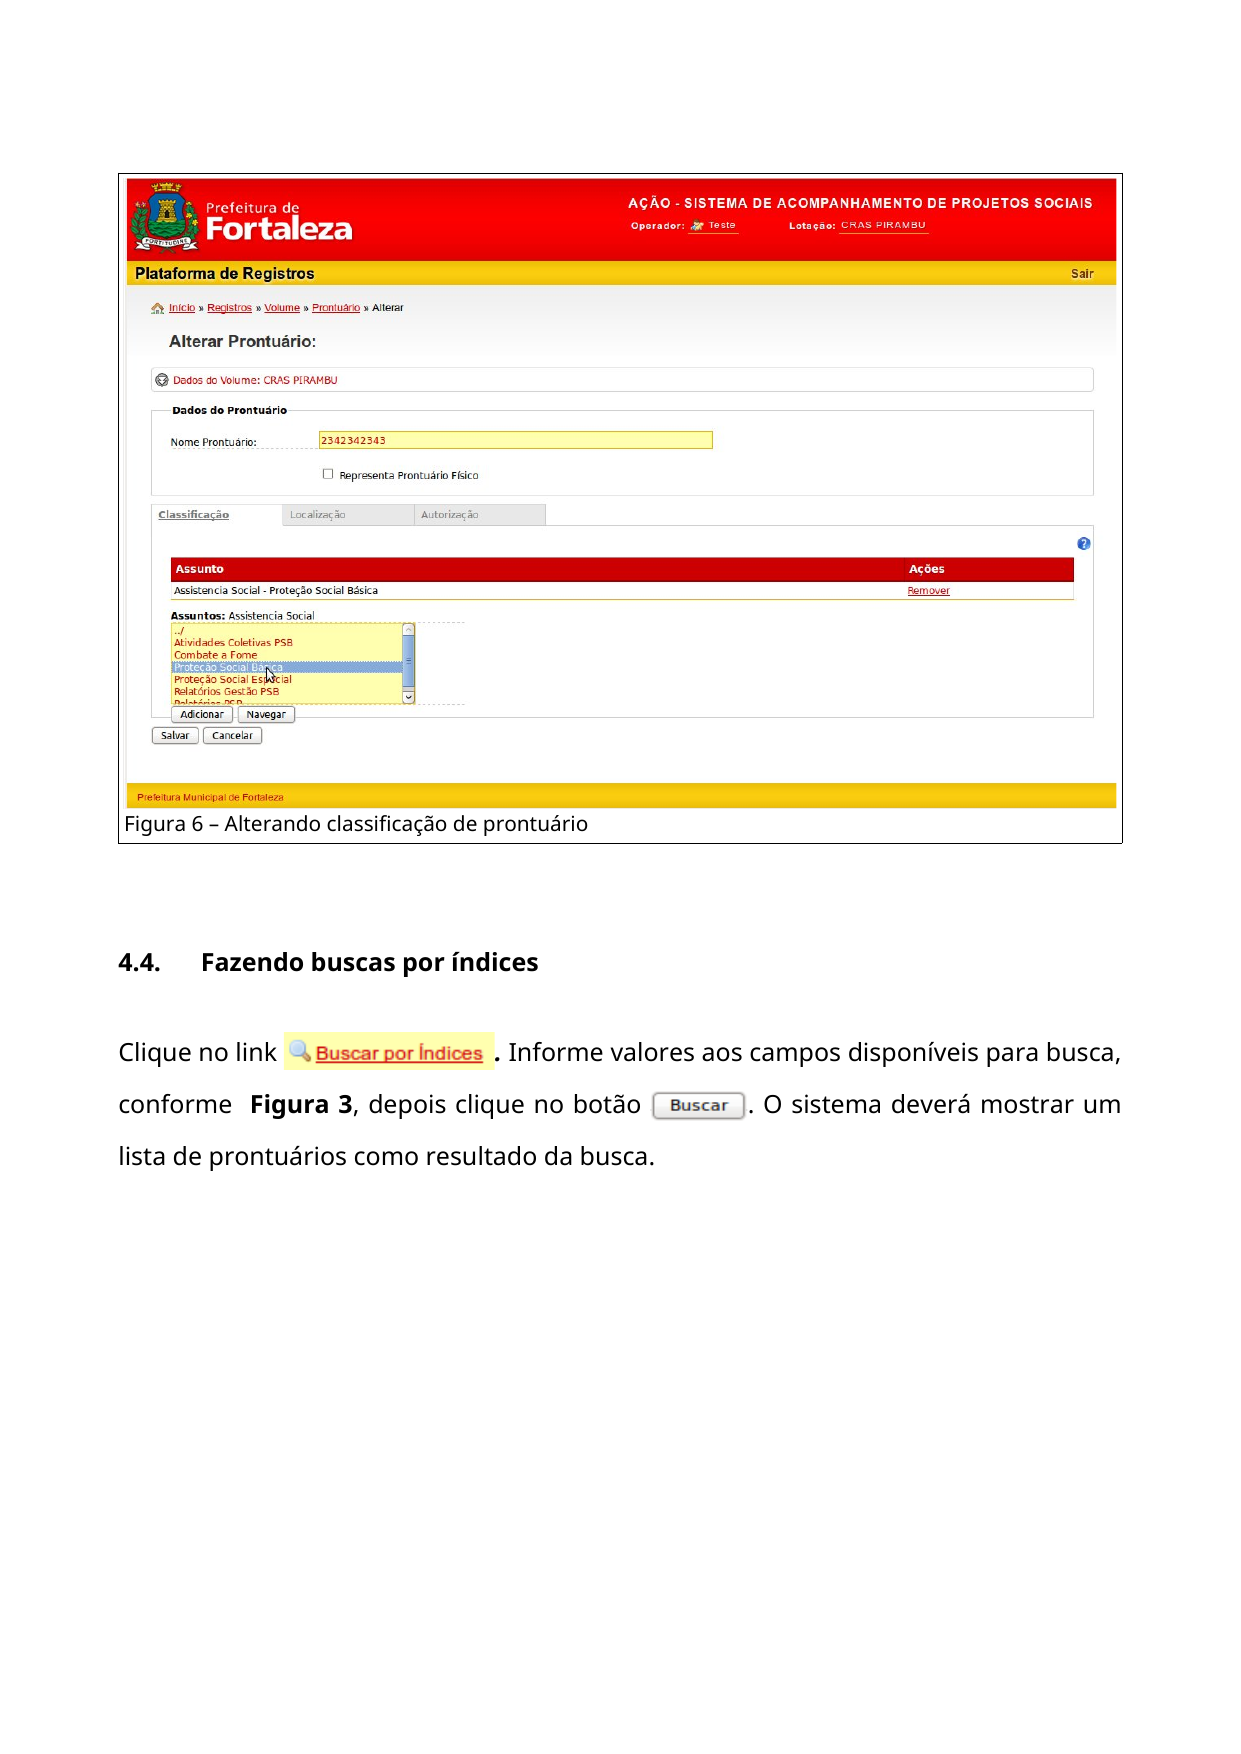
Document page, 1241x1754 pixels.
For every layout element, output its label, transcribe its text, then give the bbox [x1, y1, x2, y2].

list Fazendo buscas por índices [118, 944, 1122, 978]
list Clique no link . Informe valores aos campos disponíveis para busca, conforme Figura 3, depois clique no botão . O sistema deverá mostrar um lista de prontuários como resultado da busca. [118, 1033, 1122, 1173]
picture [283, 1032, 495, 1070]
table_header Figura 6 – Alterando classificação de prontuário [119, 174, 1122, 843]
picture [650, 1090, 748, 1122]
picture [123, 178, 1117, 809]
